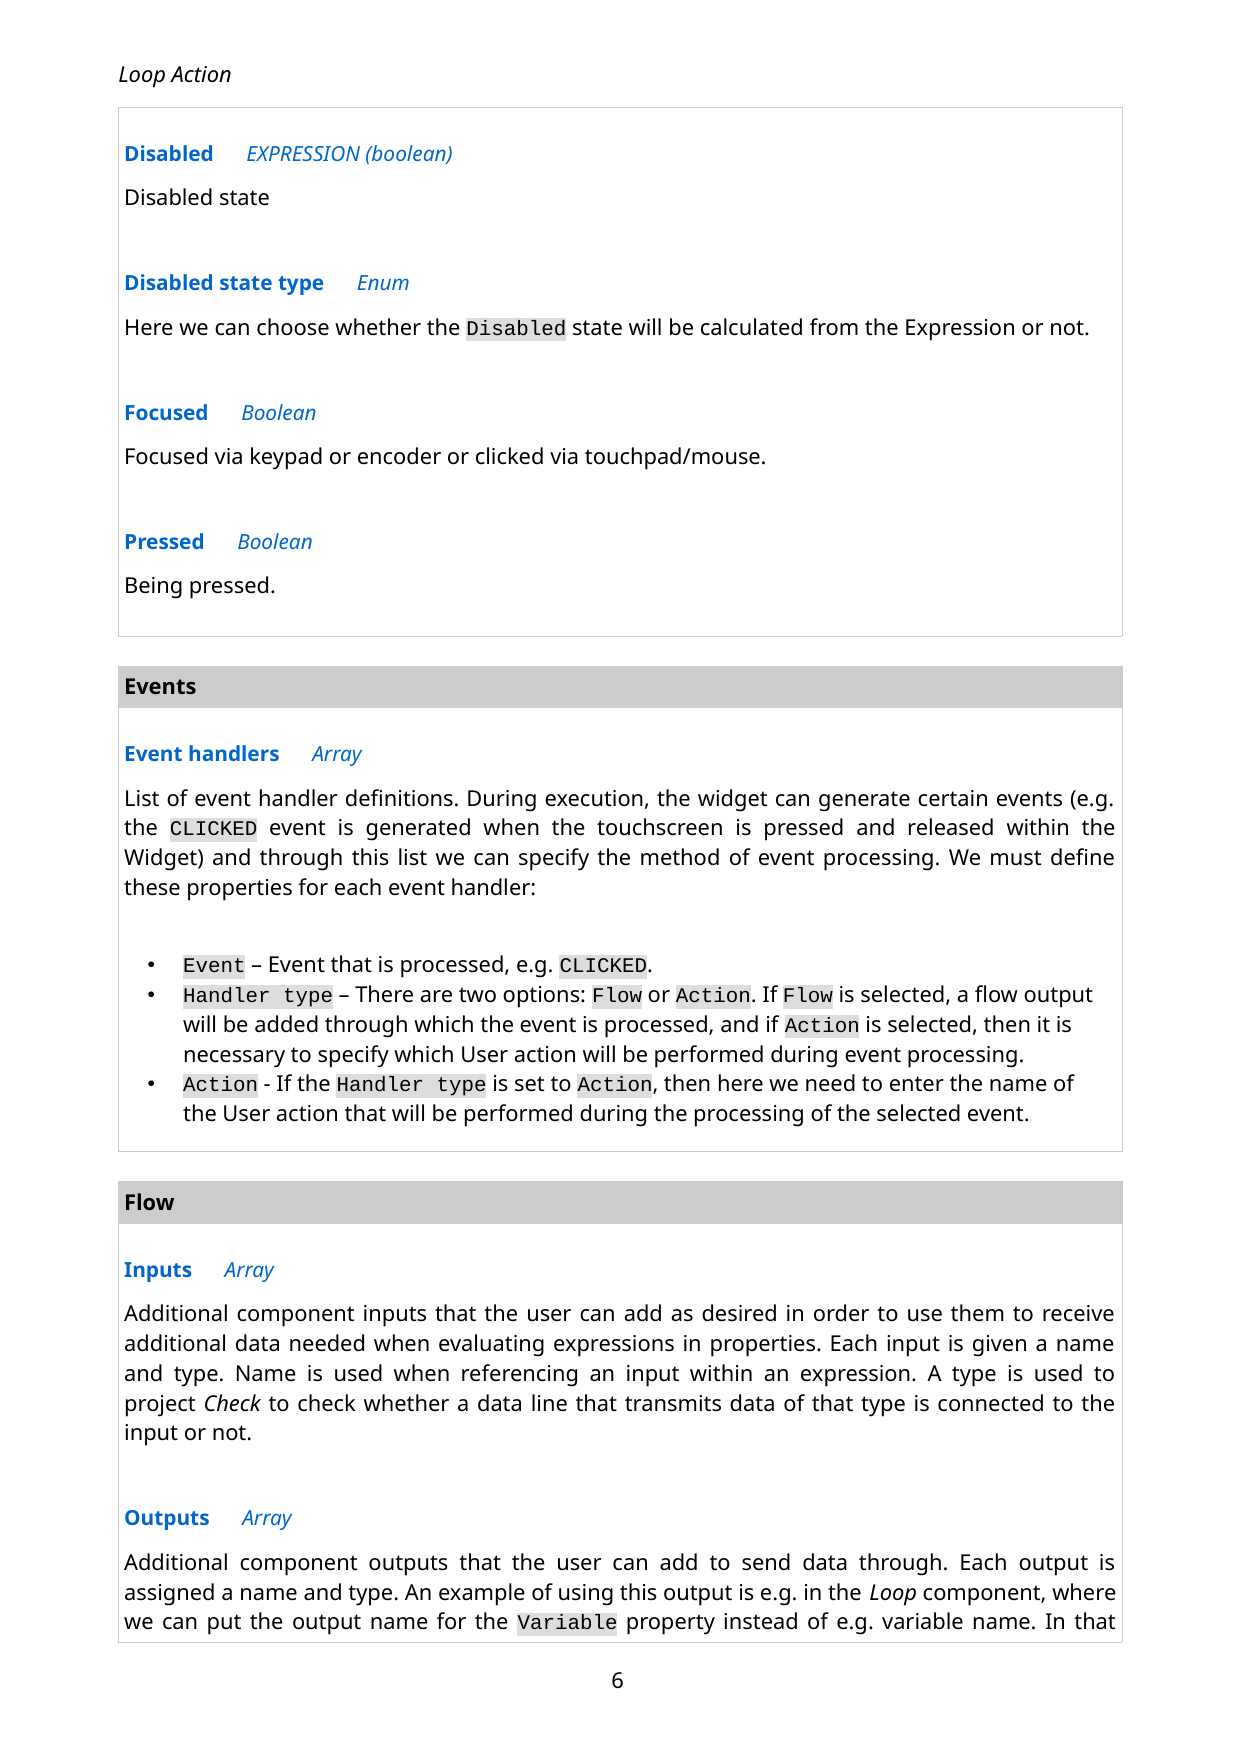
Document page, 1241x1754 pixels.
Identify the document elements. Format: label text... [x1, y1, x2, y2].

table_cell Event handlers Array List of event handler definitions. During execution, the widget can generate certain events (e.g. the CLICKED event is generated when the touchscreen is pressed and released within the Widget) and through this list we can specify the method of event processing. We must define these properties for each event handler: Event – Event that is processed, e.g. CLICKED. Handler type – There are two options: Flow or Action. If Flow is selected, a flow output will be added through which the event is processed, and if Action is selected, then it is necessary to specify which User action will be performed during event processing. Action - If the Handler type is set to Action, then here we need to enter the name of the User action that will be performed during the processing of the selected event. [119, 708, 1122, 1151]
table_header Flow [119, 1182, 1122, 1223]
table_header Events [119, 667, 1122, 707]
table_cell Disabled EXPRESSION (boolean) Disabled state Disabled state type Enum Here we can choose whether the Disabled state will be calculated from the Expression or not. Focused Boolean Focused via keypad or encoder or clicked via touchpad/mouse. Pressed Boolean Being pressed. [119, 108, 1122, 636]
table_cell Inputs Array Additional component inputs that the user can add as desired in order to use them to receive additional data needed when evaluating expressions in properties. Each input is given a name and type. Name is used when referencing an input within an expression. A type is used to project Check to check whether a data line that transmits data of that type is connected to the input or not. Outputs Array Additional component outputs that the user can add to send data through. Each output is assigned a name and type. An example of using this output is e.g. in the Loop component, where we can put the output name for the Variable property instead of e.g. variable name. In that [119, 1224, 1122, 1642]
